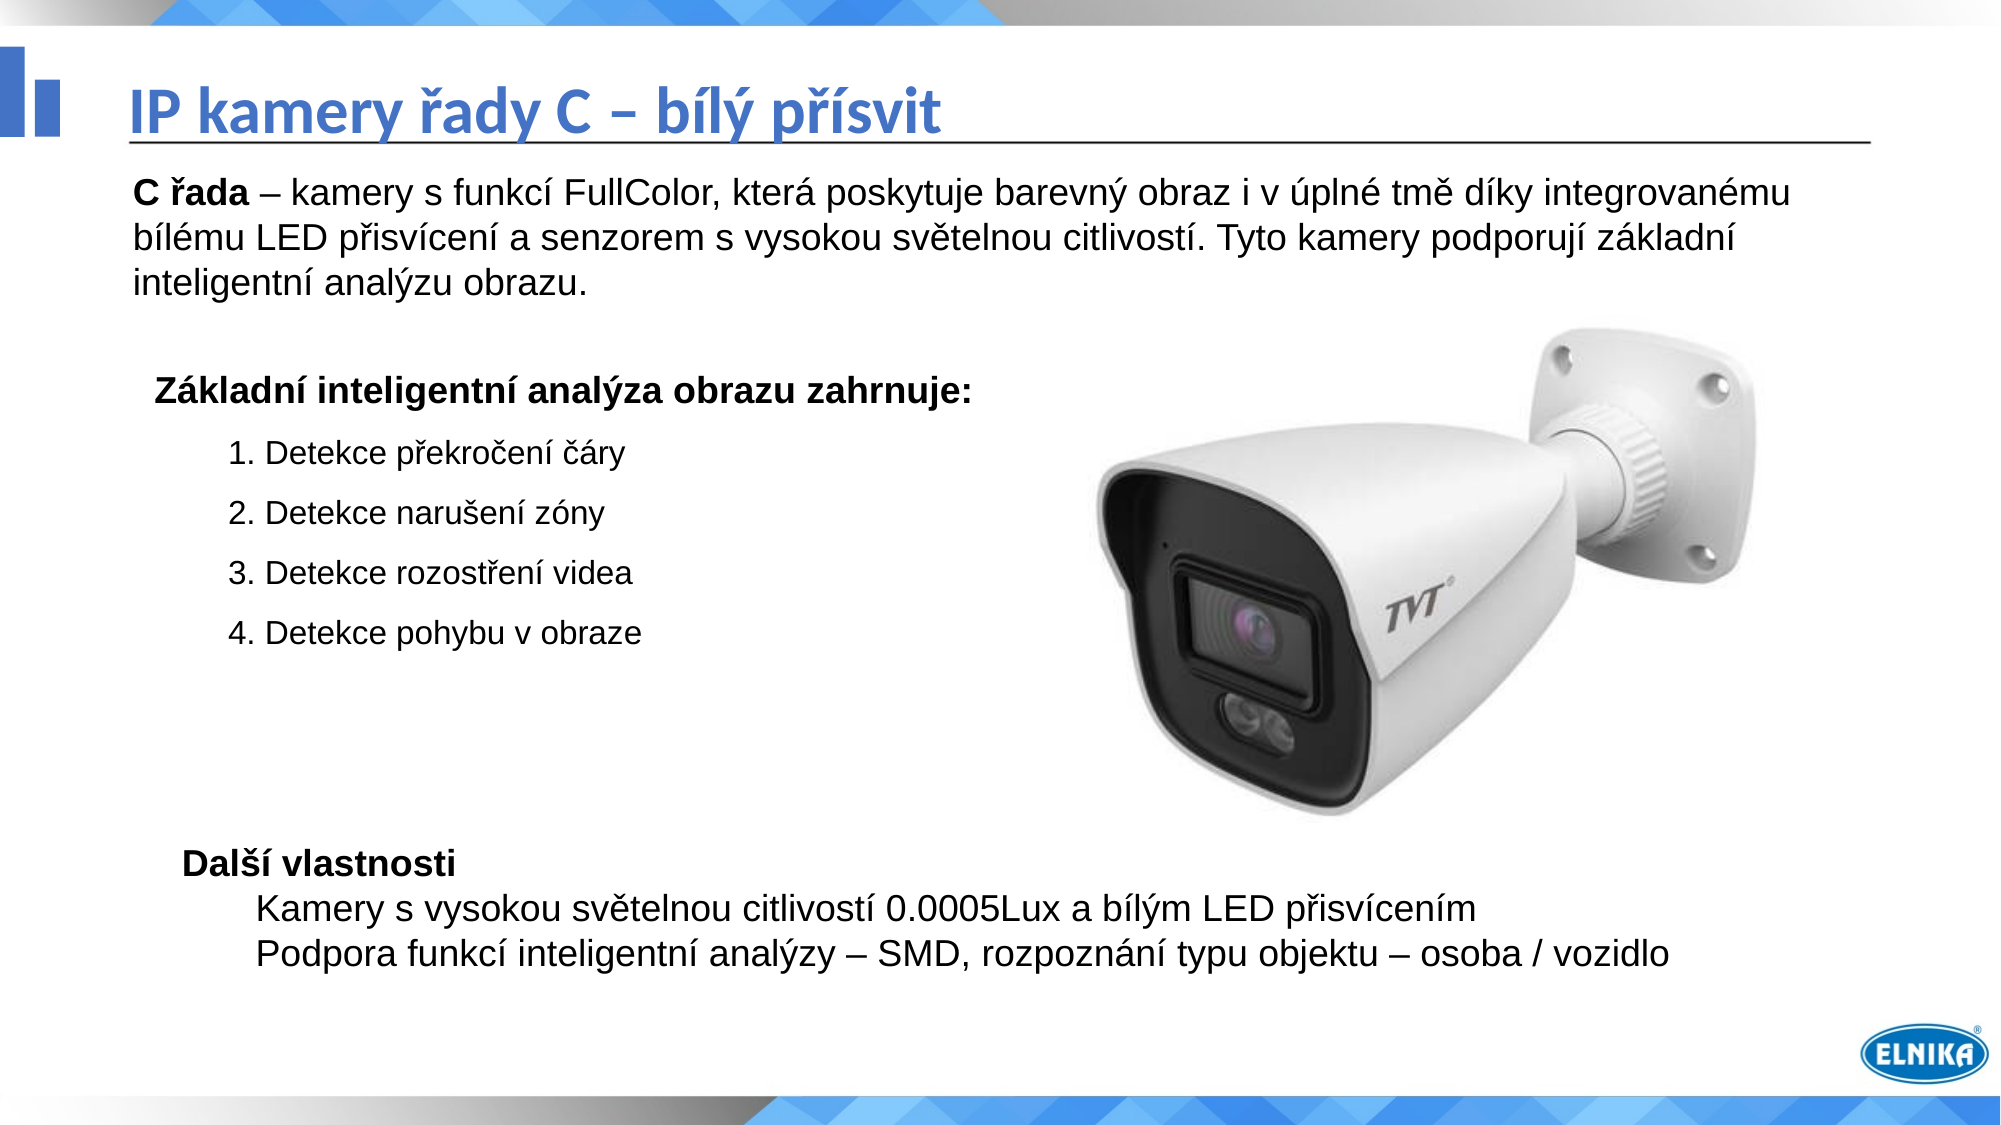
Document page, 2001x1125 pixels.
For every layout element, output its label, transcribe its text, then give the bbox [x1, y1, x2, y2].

text_box C řada – kamery s funkcí FullColor, která poskytuje barevný obraz i v úplné tmě díky integrovanému bílému LED přisvícení a senzorem s vysokou světelnou citlivostí. Tyto kamery podporují základní inteligentní analýzu obrazu. [118, 160, 1863, 311]
text_box Základní inteligentní analýza obrazu zahrnuje: 1. Detekce překročení čáry 2. Detekce narušení zóny 3. Detekce rozostření videa 4. Detekce pohybu v obraze [139, 336, 1004, 650]
text_box IP kamery řady C – bílý přísvit [78, 58, 1211, 154]
picture [0, 0, 2001, 1125]
text_box Další vlastnosti Kamery s vysokou světelnou citlivostí 0.0005Lux a bílým LED přisvícením Podpora funkcí inteligentní analýzy – SMD, rozpoznání typu objektu – osoba / vozidlo [167, 808, 1890, 1000]
